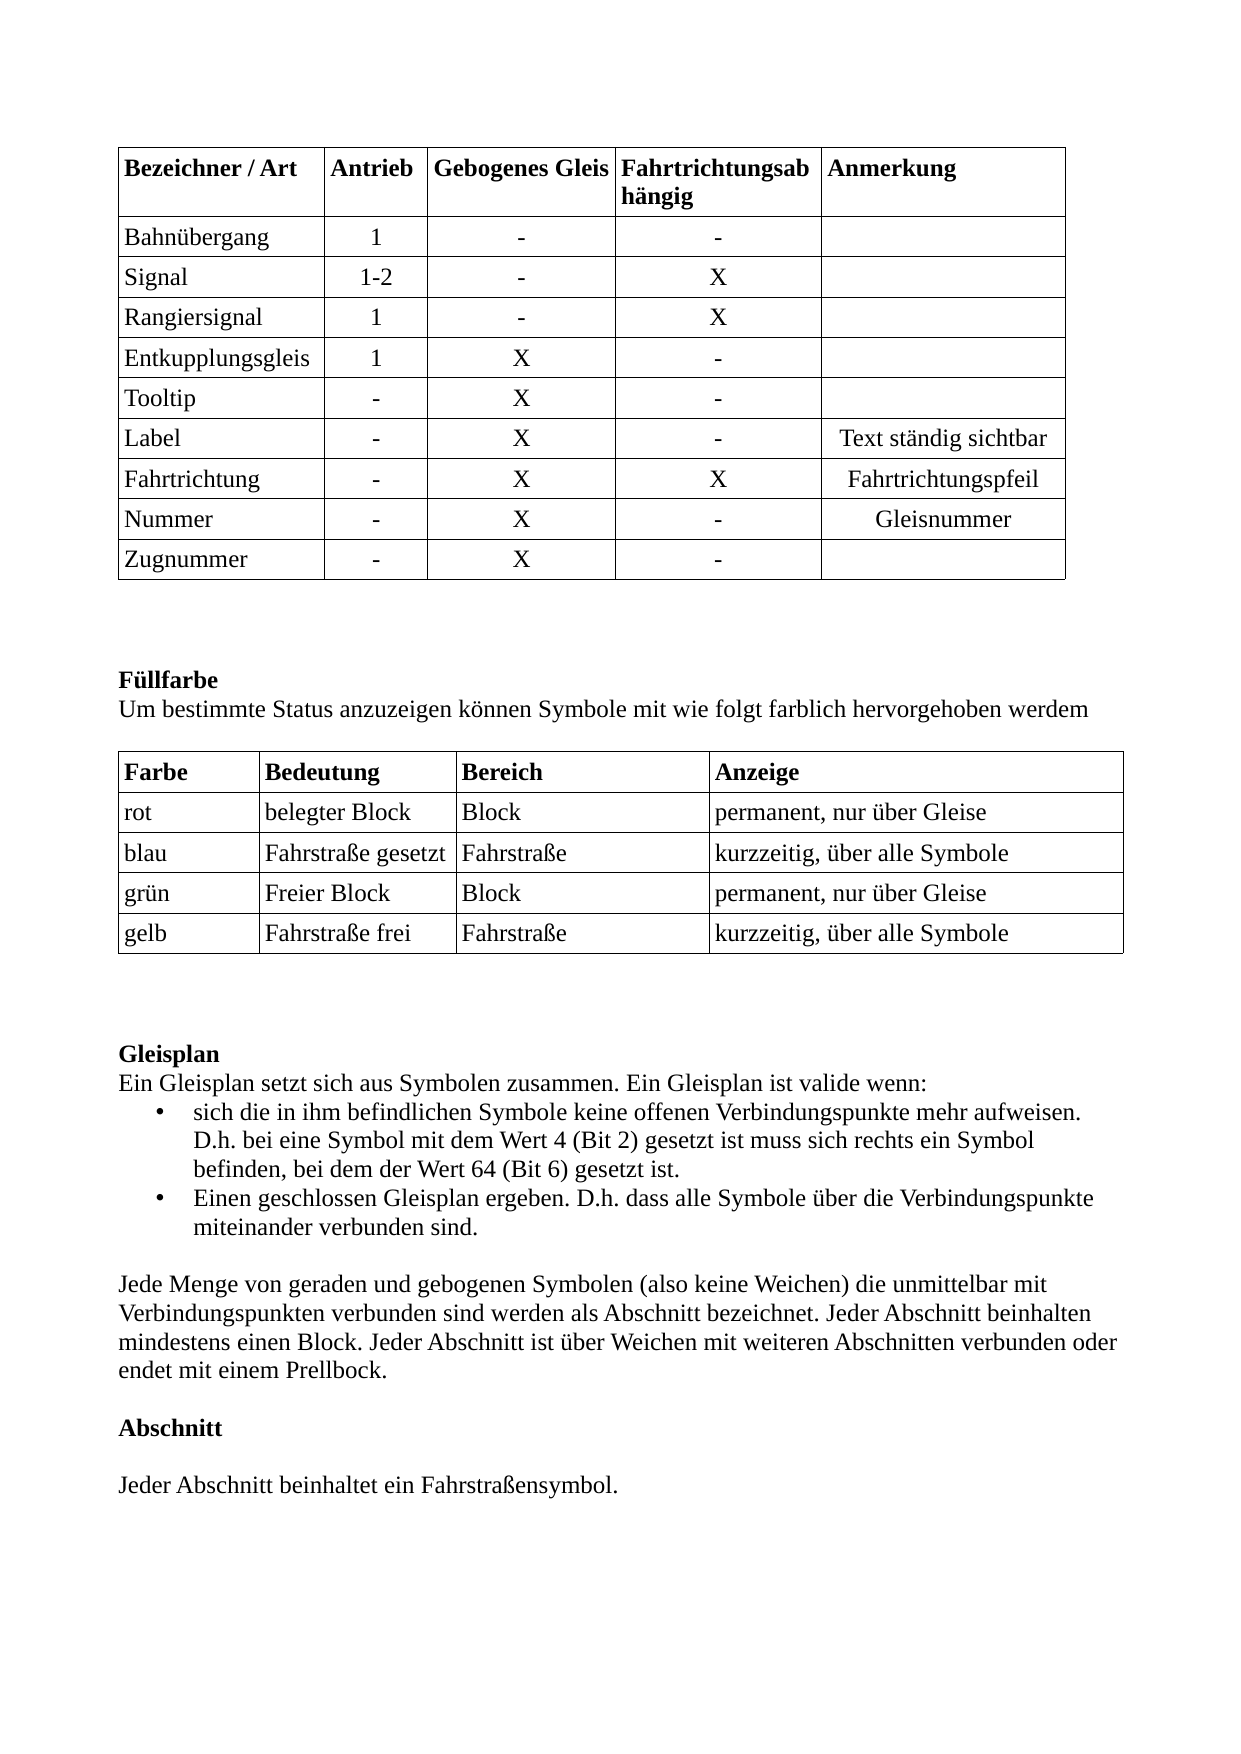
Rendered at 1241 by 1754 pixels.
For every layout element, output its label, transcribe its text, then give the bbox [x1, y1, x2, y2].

table_cell - [616, 419, 821, 458]
table_cell [822, 338, 1065, 377]
table_cell - [616, 378, 821, 417]
table_cell 1 [325, 217, 427, 256]
table_cell X [616, 257, 821, 297]
text Füllfarbe [118, 665, 1122, 694]
table_cell [822, 217, 1065, 256]
table_header Anzeige [710, 752, 1123, 792]
table_cell [822, 257, 1065, 297]
table_cell gelb [119, 914, 259, 953]
table_cell Tooltip [119, 378, 324, 417]
table_cell Gleisnummer [822, 499, 1065, 538]
table_cell 1-2 [325, 257, 427, 297]
text Abschnitt [118, 1413, 1122, 1442]
table_cell Fahrstraße [457, 833, 709, 872]
list sich die in ihm befindlichen Symbole keine offenen Verbindungspunkte mehr aufweisen. D.h. bei eine Symbol mit dem Wert 4 (Bit 2) gesetzt ist muss sich rechts ein Symbol befinden, bei dem der Wert 64 (Bit 6) gesetzt ist. [156, 1097, 1122, 1183]
table_cell Text ständig sichtbar [822, 419, 1065, 458]
table_cell Label [119, 419, 324, 458]
table_cell - [428, 217, 615, 256]
table_header Antrieb [325, 148, 427, 216]
table_cell permanent, nur über Gleise [710, 793, 1123, 832]
text Jeder Abschnitt beinhaltet ein Fahrstraßensymbol. [118, 1471, 1122, 1499]
table_cell kurzzeitig, über alle Symbole [710, 833, 1123, 872]
table_cell Freier Block [260, 873, 456, 913]
table_cell Block [457, 873, 709, 913]
text Jede Menge von geraden und gebogenen Symbolen (also keine Weichen) die unmittelbar mit Verbindungspunkten verbunden sind werden als Abschnitt bezeichnet. Jeder Abschnitt beinhalten mindestens einen Block. Jeder Abschnitt ist über Weichen mit weiteren Abschnitten verbunden oder endet mit einem Prellbock. [118, 1269, 1122, 1384]
table_cell 1 [325, 338, 427, 377]
table_cell Bahnübergang [119, 217, 324, 256]
table_cell - [616, 338, 821, 377]
table_cell grün [119, 873, 259, 913]
table_cell Fahrstraße gesetzt [260, 833, 456, 872]
table_cell Fahrtrichtung [119, 459, 324, 498]
text Um bestimmte Status anzuzeigen können Symbole mit wie folgt farblich hervorgehoben werdem [118, 694, 1122, 723]
table_cell [822, 540, 1065, 579]
table_cell Fahrstraße [457, 914, 709, 953]
table_header Bereich [457, 752, 709, 792]
table_cell - [325, 419, 427, 458]
table_cell Fahrstraße frei [260, 914, 456, 953]
table_header Bezeichner / Art [119, 148, 324, 216]
table_cell Signal [119, 257, 324, 297]
table_cell Zugnummer [119, 540, 324, 579]
table_cell - [325, 459, 427, 498]
table_cell X [428, 459, 615, 498]
table_cell - [428, 257, 615, 297]
table_cell - [428, 298, 615, 337]
table_header Anmerkung [822, 148, 1065, 216]
table_cell 1 [325, 298, 427, 337]
table_cell blau [119, 833, 259, 872]
text Gleisplan [118, 1039, 1122, 1068]
table_cell - [325, 378, 427, 417]
table_cell Rangiersignal [119, 298, 324, 337]
table_cell - [325, 540, 427, 579]
table_cell kurzzeitig, über alle Symbole [710, 914, 1123, 953]
table_cell X [428, 540, 615, 579]
table_cell Entkupplungsgleis [119, 338, 324, 377]
table_header Farbe [119, 752, 259, 792]
table_cell - [325, 499, 427, 538]
table_cell X [428, 338, 615, 377]
table_cell X [428, 419, 615, 458]
table_cell X [616, 298, 821, 337]
table_cell [822, 378, 1065, 417]
table_header Fahrtrichtungsabhängig [616, 148, 821, 216]
table_cell X [616, 459, 821, 498]
table_cell permanent, nur über Gleise [710, 873, 1123, 913]
table_header Bedeutung [260, 752, 456, 792]
table_cell Nummer [119, 499, 324, 538]
text Ein Gleisplan setzt sich aus Symbolen zusammen. Ein Gleisplan ist valide wenn: [118, 1068, 1122, 1097]
table_cell rot [119, 793, 259, 832]
table_cell Fahrtrichtungspfeil [822, 459, 1065, 498]
list Einen geschlossen Gleisplan ergeben. D.h. dass alle Symbole über die Verbindungspunkte miteinander verbunden sind. [156, 1183, 1122, 1241]
table_cell X [428, 499, 615, 538]
table_cell - [616, 499, 821, 538]
table_cell Block [457, 793, 709, 832]
table_cell - [616, 540, 821, 579]
table_cell X [428, 378, 615, 417]
table_header Gebogenes Gleis [428, 148, 615, 216]
table_cell [822, 298, 1065, 337]
table_cell belegter Block [260, 793, 456, 832]
table_cell - [616, 217, 821, 256]
